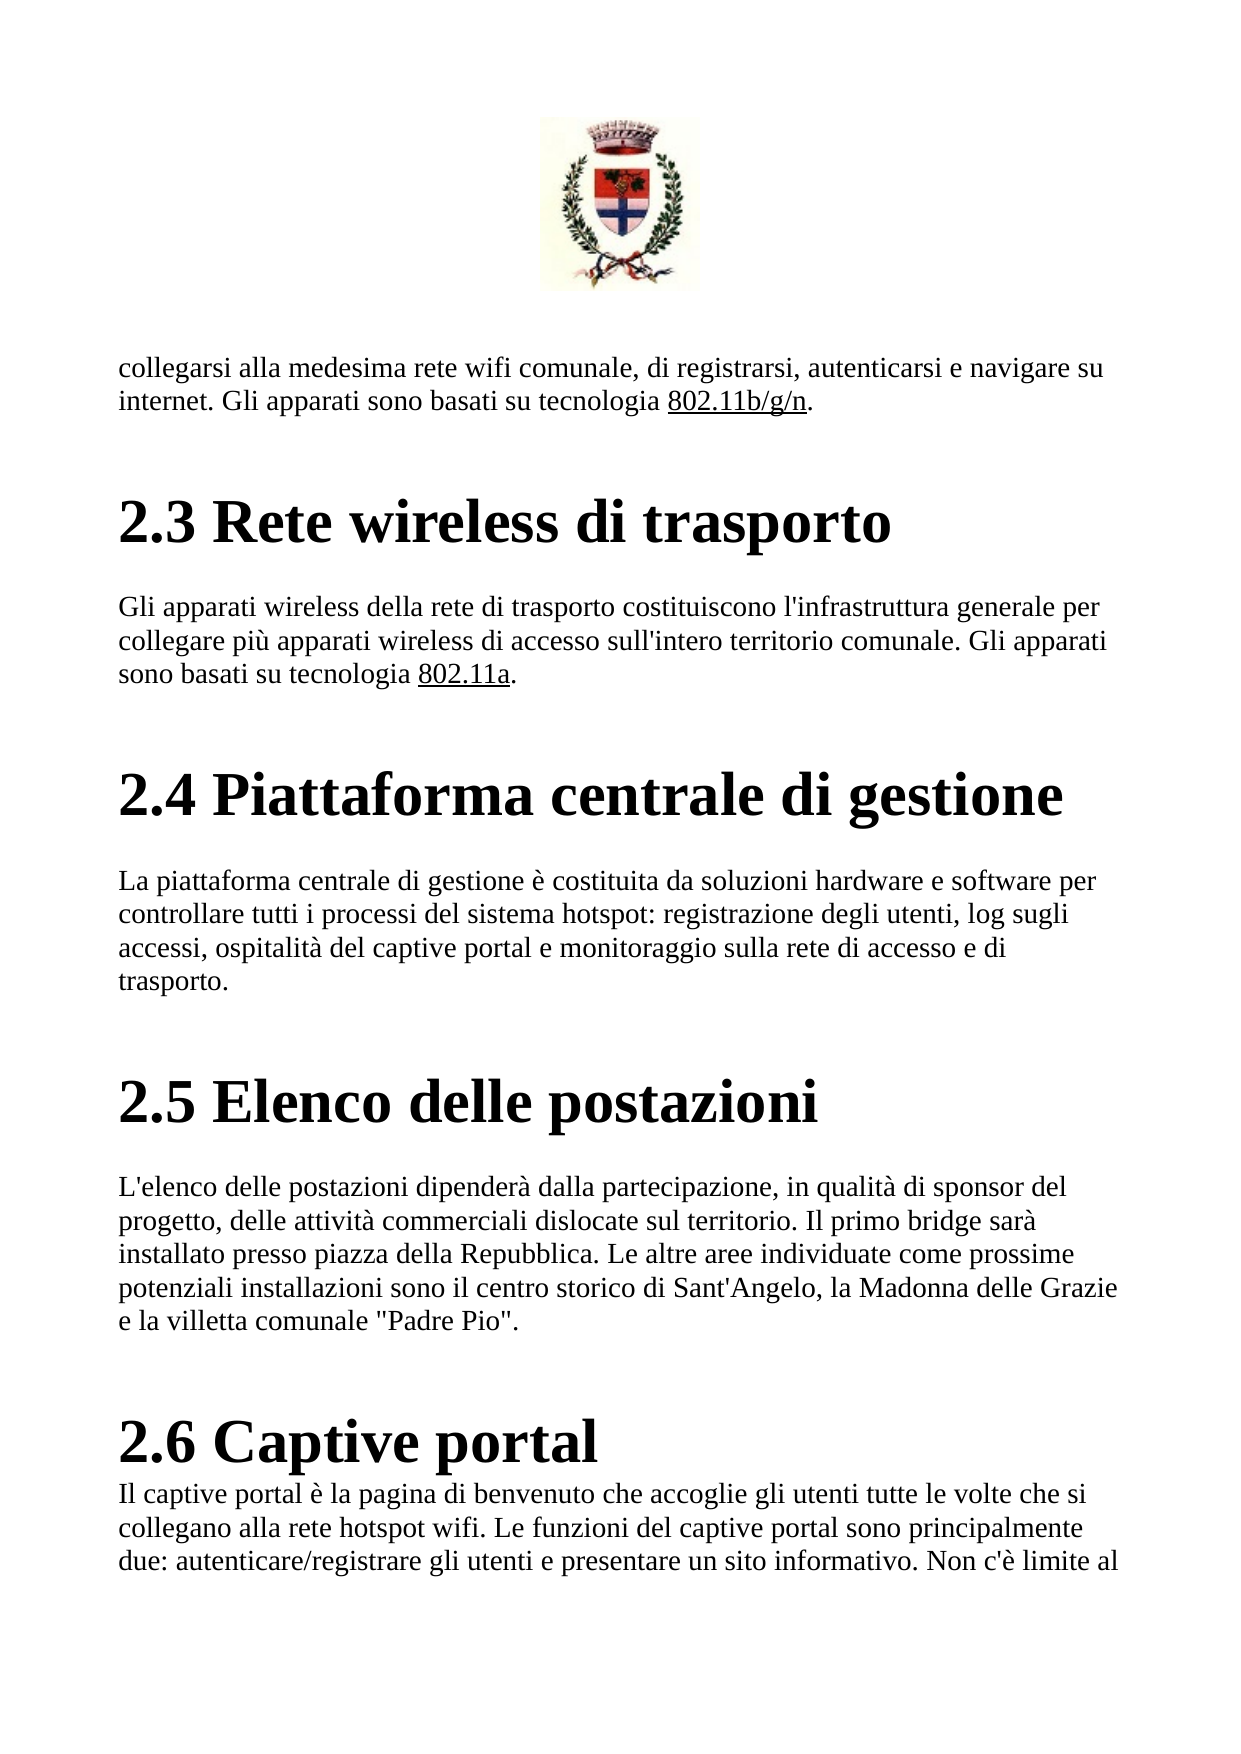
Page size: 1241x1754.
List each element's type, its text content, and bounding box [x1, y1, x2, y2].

picture [540, 117, 700, 291]
text 2.5 Elenco delle postazioni [118, 1064, 1122, 1136]
text 2.4 Piattaforma centrale di gestione [118, 757, 1122, 829]
text collegarsi alla medesima rete wifi comunale, di registrarsi, autenticarsi e navigare su internet. Gli apparati sono basati su tecnologia 802.11b/g/n. [118, 350, 1122, 417]
text 2.6 Captive portal Il captive portal è la pagina di benvenuto che accoglie gli utenti tutte le volte che si collegano alla rete hotspot wifi. Le funzioni del captive portal sono principalmente due: autenticare/registrare gli utenti e presentare un sito informativo. Non c'è limite al [118, 1371, 1122, 1577]
text 2.3 Rete wireless di trasporto Gli apparati wireless della rete di trasporto costituiscono l'infrastruttura generale per collegare più apparati wireless di accesso sull'intero territorio comunale. Gli apparati sono basati su tecnologia 802.11a. [118, 484, 1122, 690]
text La piattaforma centrale di gestione è costituita da soluzioni hardware e software per controllare tutti i processi del sistema hotspot: registrazione degli utenti, log sugli accessi, ospitalità del captive portal e monitoraggio sulla rete di accesso e di trasporto. [118, 863, 1122, 997]
text L'elenco delle postazioni dipenderà dalla partecipazione, in qualità di sponsor del progetto, delle attività commerciali dislocate sul territorio. Il primo bridge sarà installato presso piazza della Repubblica. Le altre aree individuate come prossime potenziali installazioni sono il centro storico di Sant'Angelo, la Madonna delle Grazie e la villetta comunale "Padre Pio". [118, 1169, 1122, 1337]
